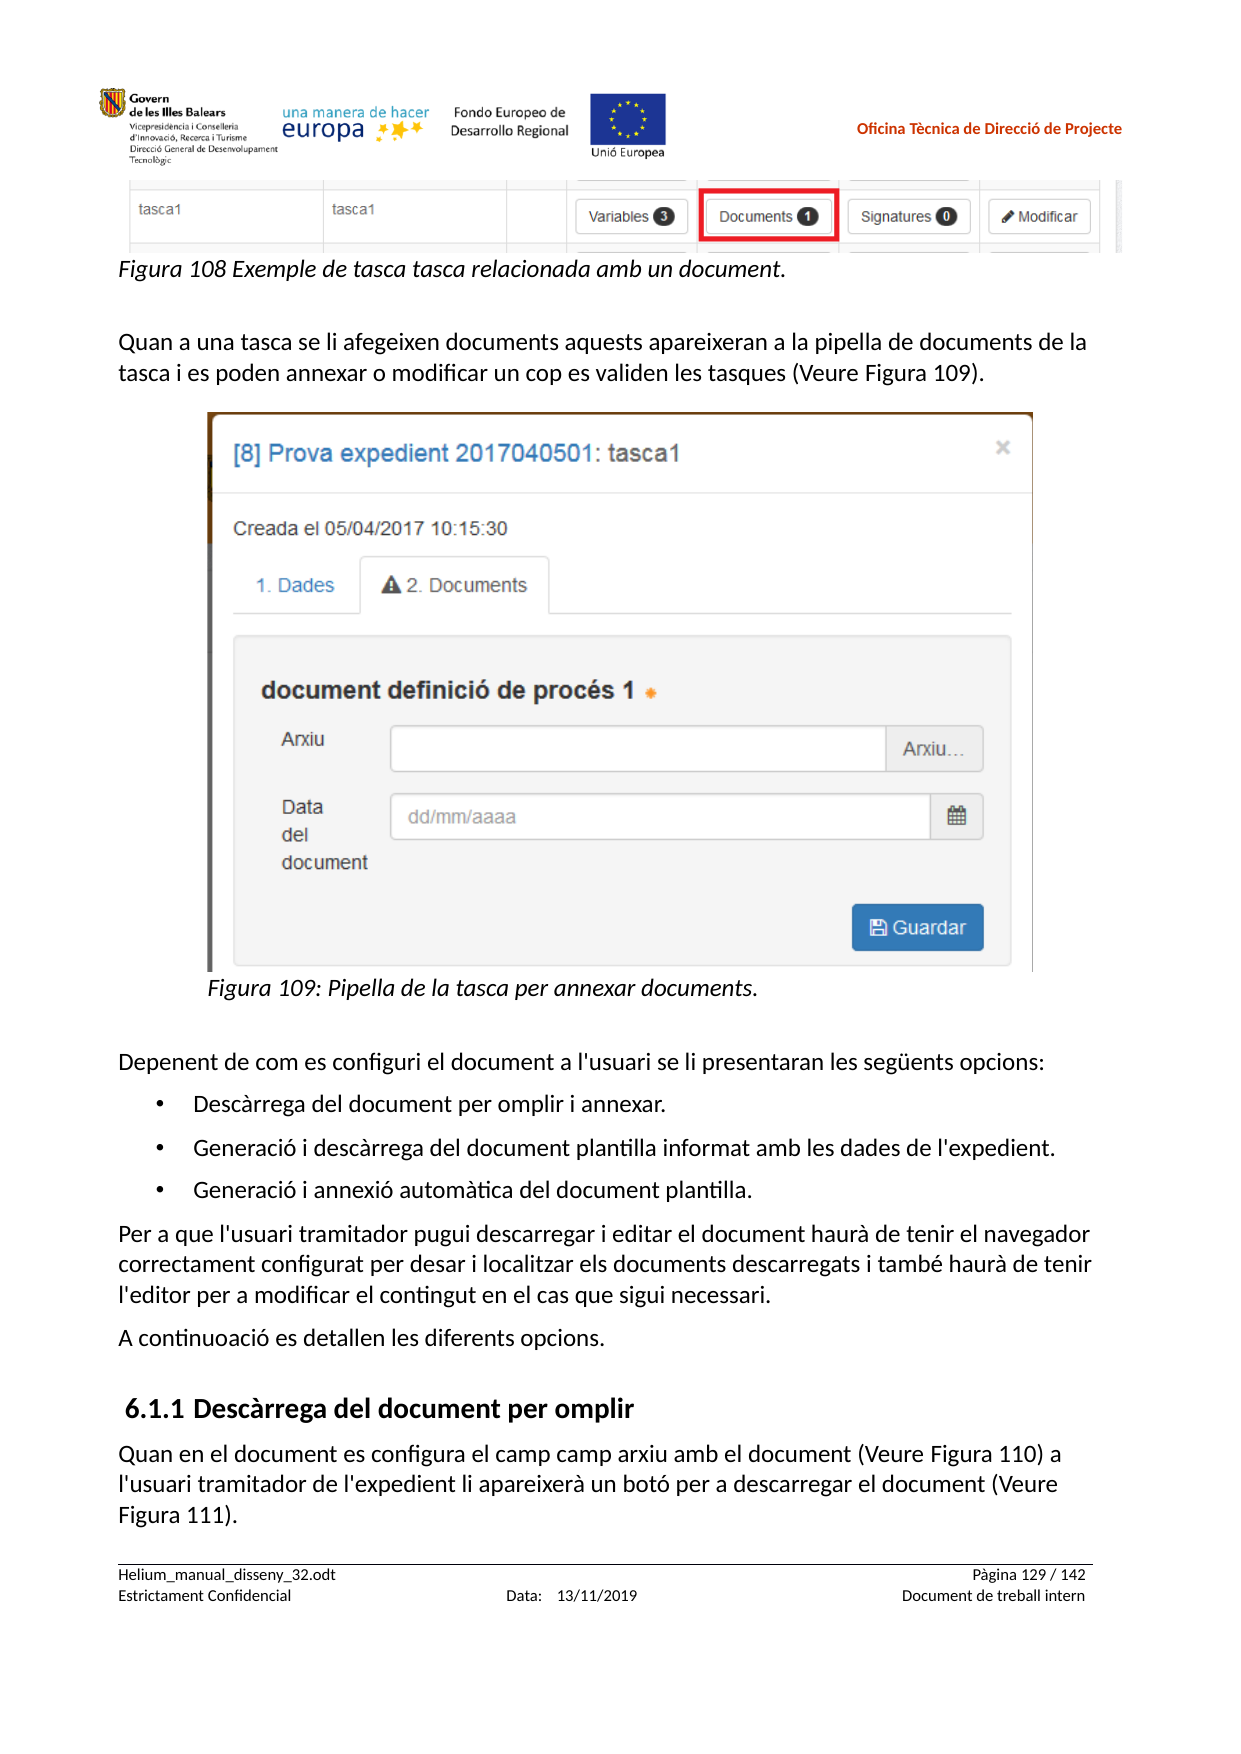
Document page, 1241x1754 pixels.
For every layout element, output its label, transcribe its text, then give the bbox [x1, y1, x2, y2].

text A continuoació es detallen les diferents opcions. [118, 1322, 1122, 1352]
picture [99, 87, 668, 166]
list Generació i annexió automàtica del document plantilla. [156, 1175, 1122, 1205]
picture [118, 180, 1123, 253]
subtitle Descàrrega del document per omplir [118, 1390, 1122, 1425]
list Generació i descàrrega del document plantilla informat amb les dades de l'expedient. [156, 1132, 1122, 1162]
list Descàrrega del document per omplir i annexar. [156, 1089, 1122, 1119]
text Depenent de com es configuri el document a l'usuari se li presentaran les següents opcions: [118, 1046, 1122, 1076]
text Figura 108 Exemple de tasca tasca relacionada amb un document. [118, 253, 1122, 283]
text Quan en el document es configura el camp camp arxiu amb el document (Veure Figura 110) a l'usuari tramitador de l'expedient li apareixerà un botó per a descarregar el document (Veure Figura 111). [118, 1438, 1122, 1529]
text Per a que l'usuari tramitador pugui descarregar i editar el document haurà de tenir el navegador correctament configurat per desar i localitzar els documents descarregats i també haurà de tenir l'editor per a modificar el contingut en el cas que sigui necessari. [118, 1218, 1122, 1309]
text Figura 109: Pipella de la tasca per annexar documents. [207, 972, 1033, 1003]
text Quan a una tasca se li afegeixen documents aquests apareixeran a la pipella de documents de la tasca i es poden annexar o modificar un cop es validen les tasques (Veure Figura 109). [118, 326, 1122, 387]
picture [207, 412, 1033, 972]
